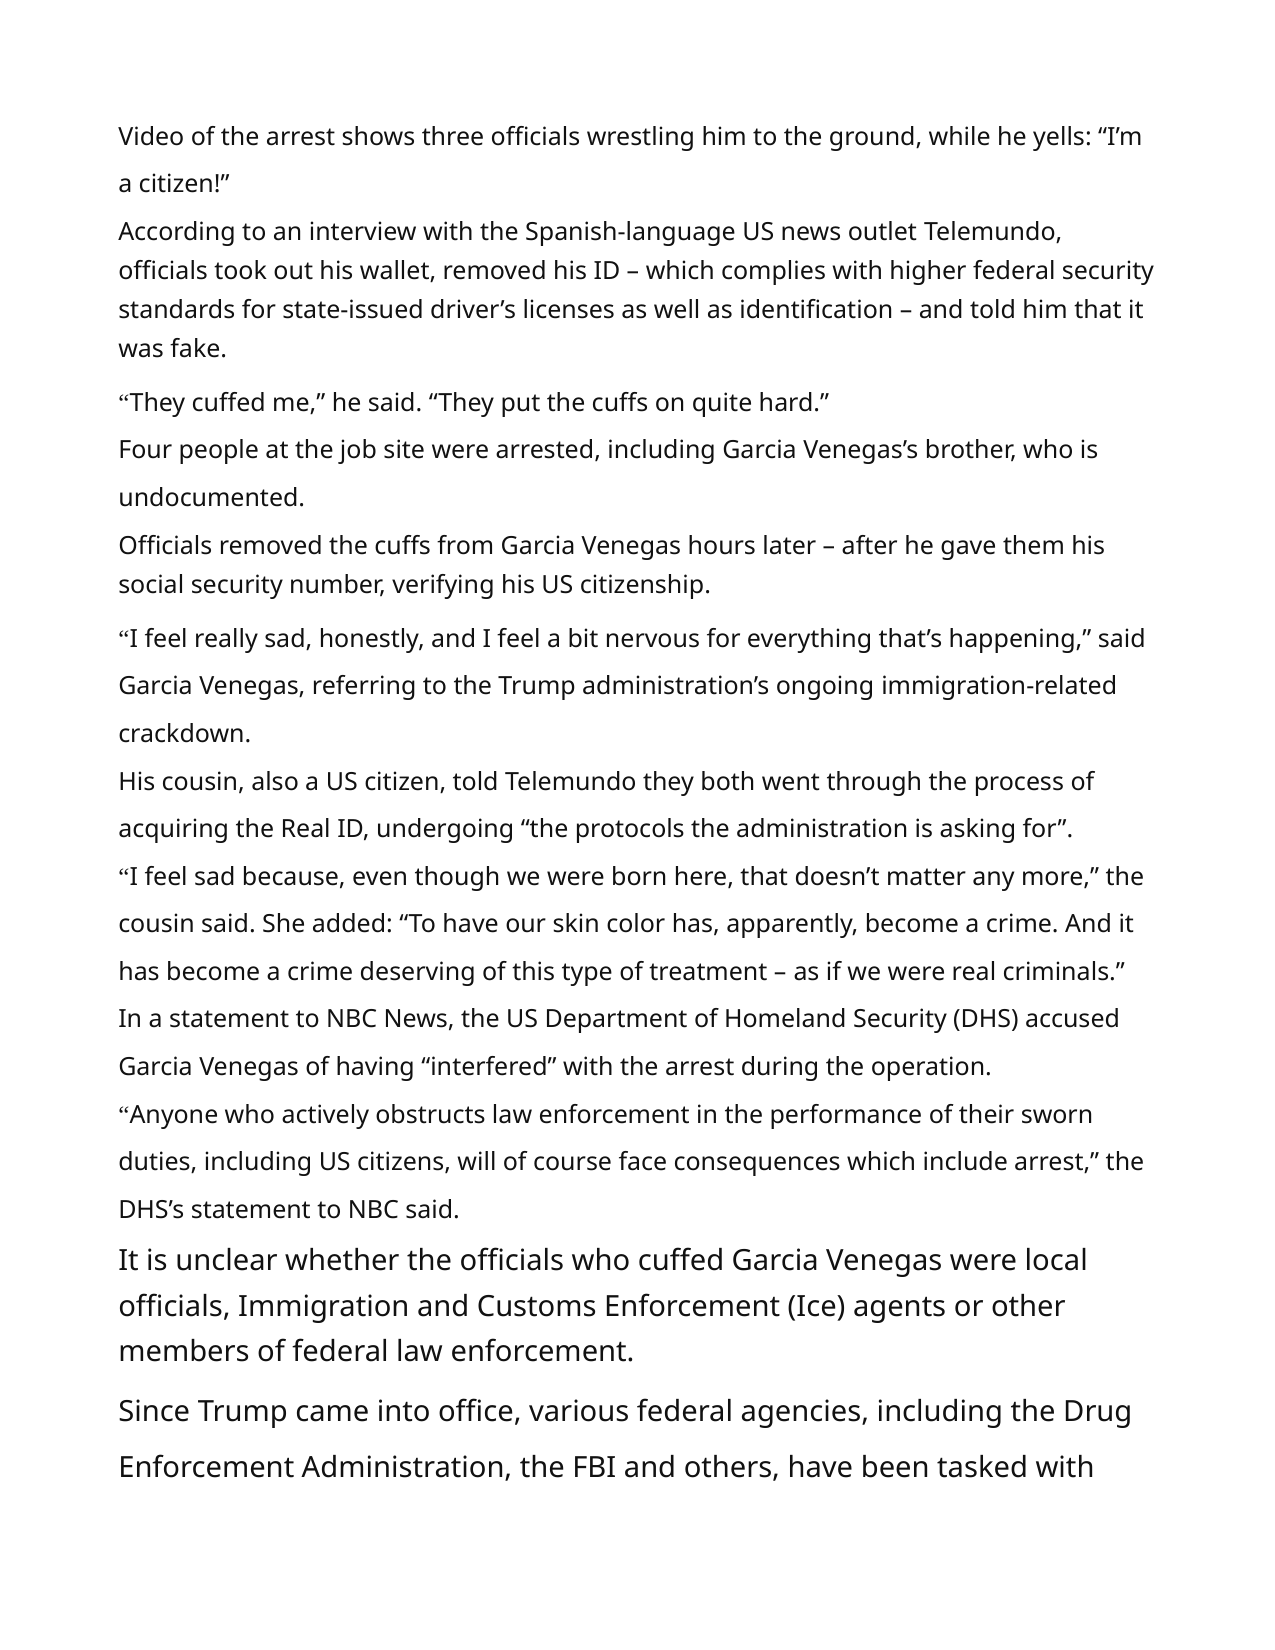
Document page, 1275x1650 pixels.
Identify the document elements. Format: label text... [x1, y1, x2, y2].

text Four people at the job site were arrested, including Garcia Venegas’s brother, who is undocumented. [118, 432, 1157, 514]
text It is unclear whether the officials who cuffed Garcia Venegas were local officials, Immigration and Customs Enforcement (Ice) agents or other members of federal law enforcement. [118, 1239, 1157, 1370]
text “I feel really sad, honestly, and I feel a bit nervous for everything that’s happening,” said Garcia Venegas, referring to the Trump administration’s ongoing immigration-related crackdown. [118, 620, 1157, 749]
text Video of the arrest shows three officials wrestling him to the ground, while he yells: “I’m a citizen!” [118, 118, 1157, 200]
text His cousin, also a US citizen, told Telemundo they both went through the process of acquiring the Real ID, undergoing “the protocols the administration is asking for”. [118, 763, 1157, 845]
text In a statement to NBC News, the US Department of Homeland Security (DHS) accused Garcia Venegas of having “interfered” with the arrest during the operation. [118, 1001, 1157, 1083]
text Since Trump came into office, various federal agencies, including the Drug Enforcement Administration, the FBI and others, have been tasked with [118, 1391, 1157, 1486]
text “Anyone who actively obstructs law enforcement in the performance of their sworn duties, including US citizens, will of course face consequences which include arrest,” the DHS’s statement to NBC said. [118, 1096, 1157, 1226]
text “I feel sad because, even though we were born here, that doesn’t matter any more,” the cousin said. She added: “To have our skin color has, apparently, become a crime. And it has become a crime deserving of this type of treatment – as if we were real criminals.” [118, 858, 1157, 988]
text “They cuffed me,” he said. “They put the cuffs on quite hard.” [118, 384, 1157, 419]
text According to an interview with the Spanish-language US news outlet Telemundo, officials took out his wallet, removed his ID – which complies with higher federal security standards for state-issued driver’s licenses as well as identification – and told him that it was fake. [118, 213, 1157, 365]
text Officials removed the cuffs from Garcia Venegas hours later – after he gave them his social security number, verifying his US citizenship. [118, 527, 1157, 601]
